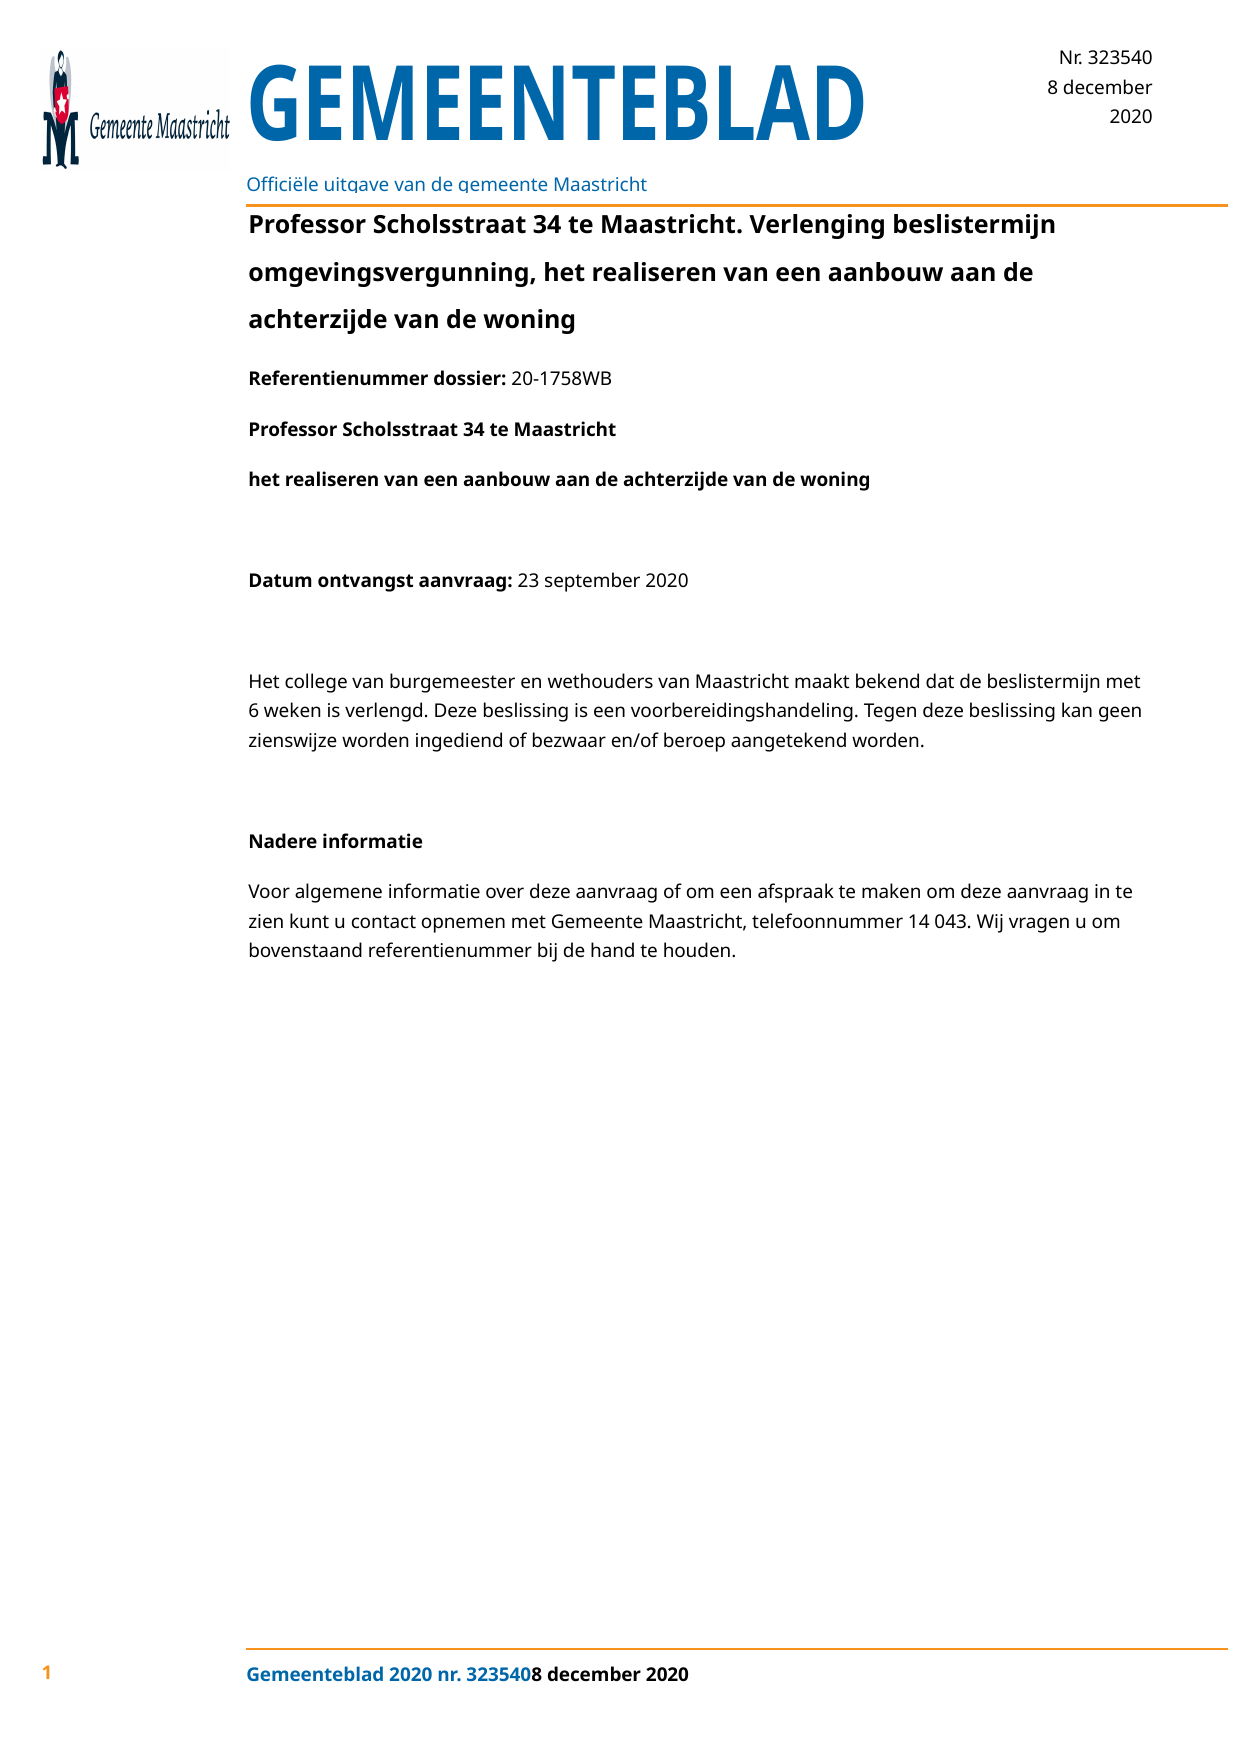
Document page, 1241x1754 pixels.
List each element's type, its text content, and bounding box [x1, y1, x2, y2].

text Het college van burgemeester en wethouders van Maastricht maakt bekend dat de beslistermijn met 6 weken is verlengd. Deze beslissing is een voorbereidingshandeling. Tegen deze beslissing kan geen zienswijze worden ingediend of bezwaar en/of beroep aangetekend worden. [248, 668, 1152, 753]
text Datum ontvangst aanvraag: 23 september 2020 [248, 567, 1152, 593]
text Professor Scholsstraat 34 te Maastricht [248, 416, 1152, 442]
text het realiseren van een aanbouw aan de achterzijde van de woning [248, 466, 1152, 492]
text Professor Scholsstraat 34 te Maastricht. Verlenging beslistermijn omgevingsvergunning, het realiseren van een aanbouw aan de achterzijde van de woning [248, 207, 1152, 336]
text Voor algemene informatie over deze aanvraag of om een afspraak te maken om deze aanvraag in te zien kunt u contact opnemen met Gemeente Maastricht, telefoonnummer 14 043. Wij vragen u om bovenstaand referentienummer bij de hand te houden. [248, 878, 1152, 963]
text Referentienummer dossier: 20-1758WB [248, 366, 1152, 391]
picture [41, 47, 231, 172]
text Nadere informatie [248, 828, 1152, 854]
